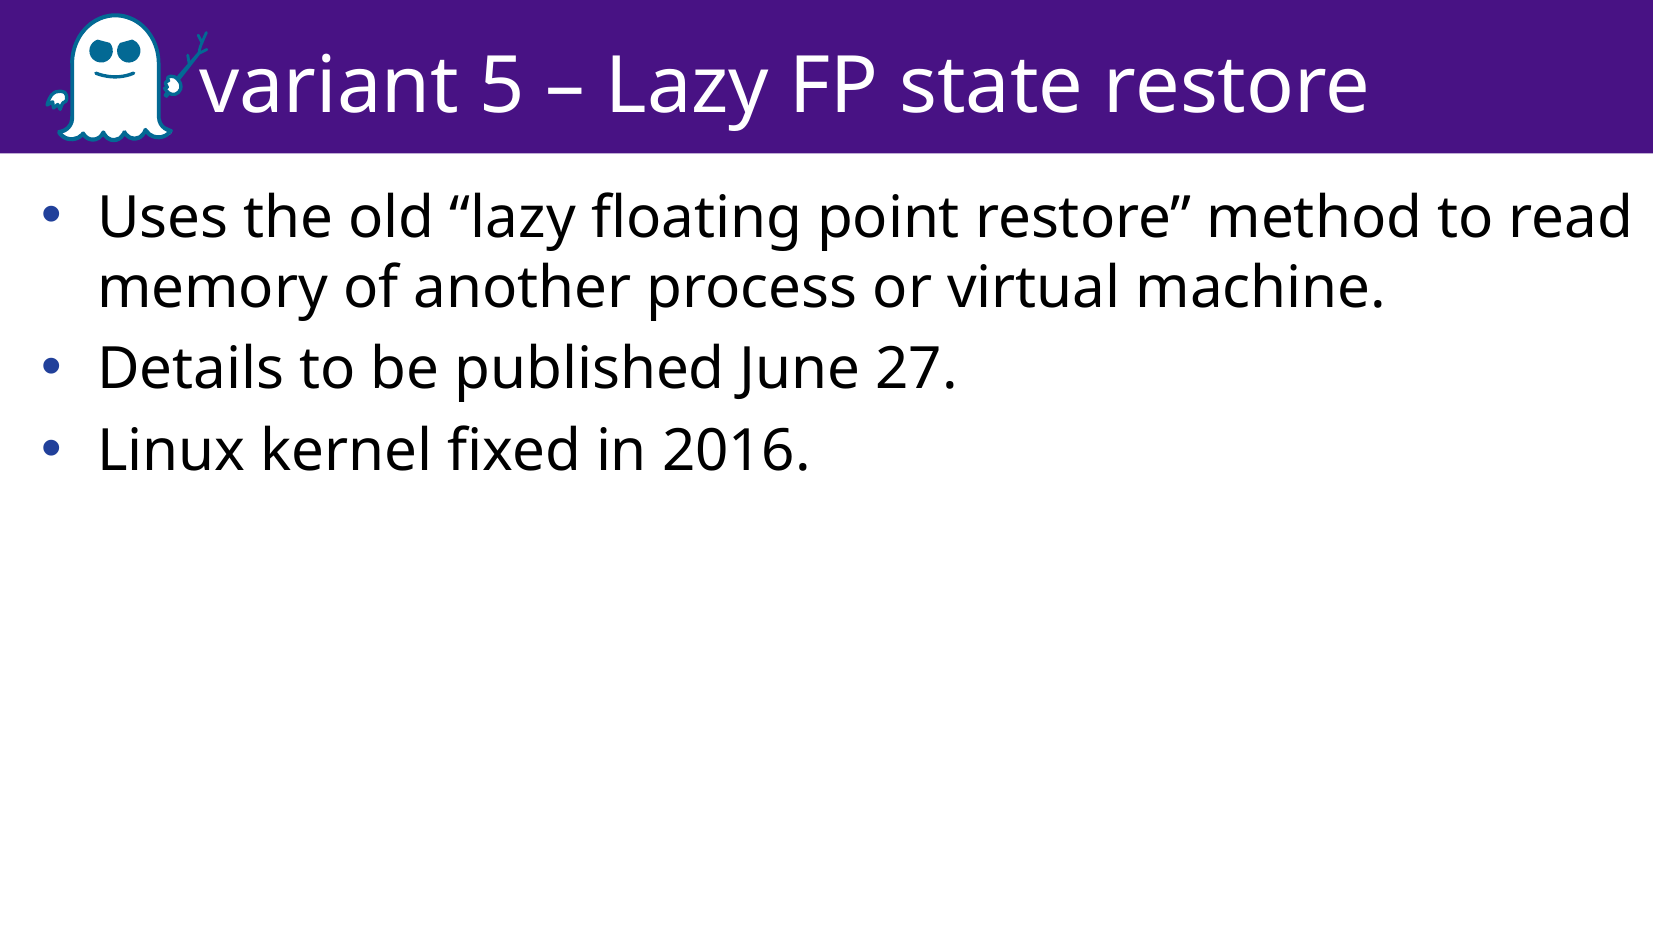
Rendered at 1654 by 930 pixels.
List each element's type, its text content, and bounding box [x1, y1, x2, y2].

picture [45, 13, 110, 143]
list Uses the old “lazy floating point restore” method to read memory of another process or virtual machine. Details to be published June 27. Linux kernel fixed in 2016. [25, 171, 1653, 786]
picture [65, 18, 165, 137]
picture [118, 13, 209, 143]
picture [169, 79, 178, 92]
picture [52, 94, 64, 103]
title variant 5 – Lazy FP state restore [34, 8, 1601, 154]
